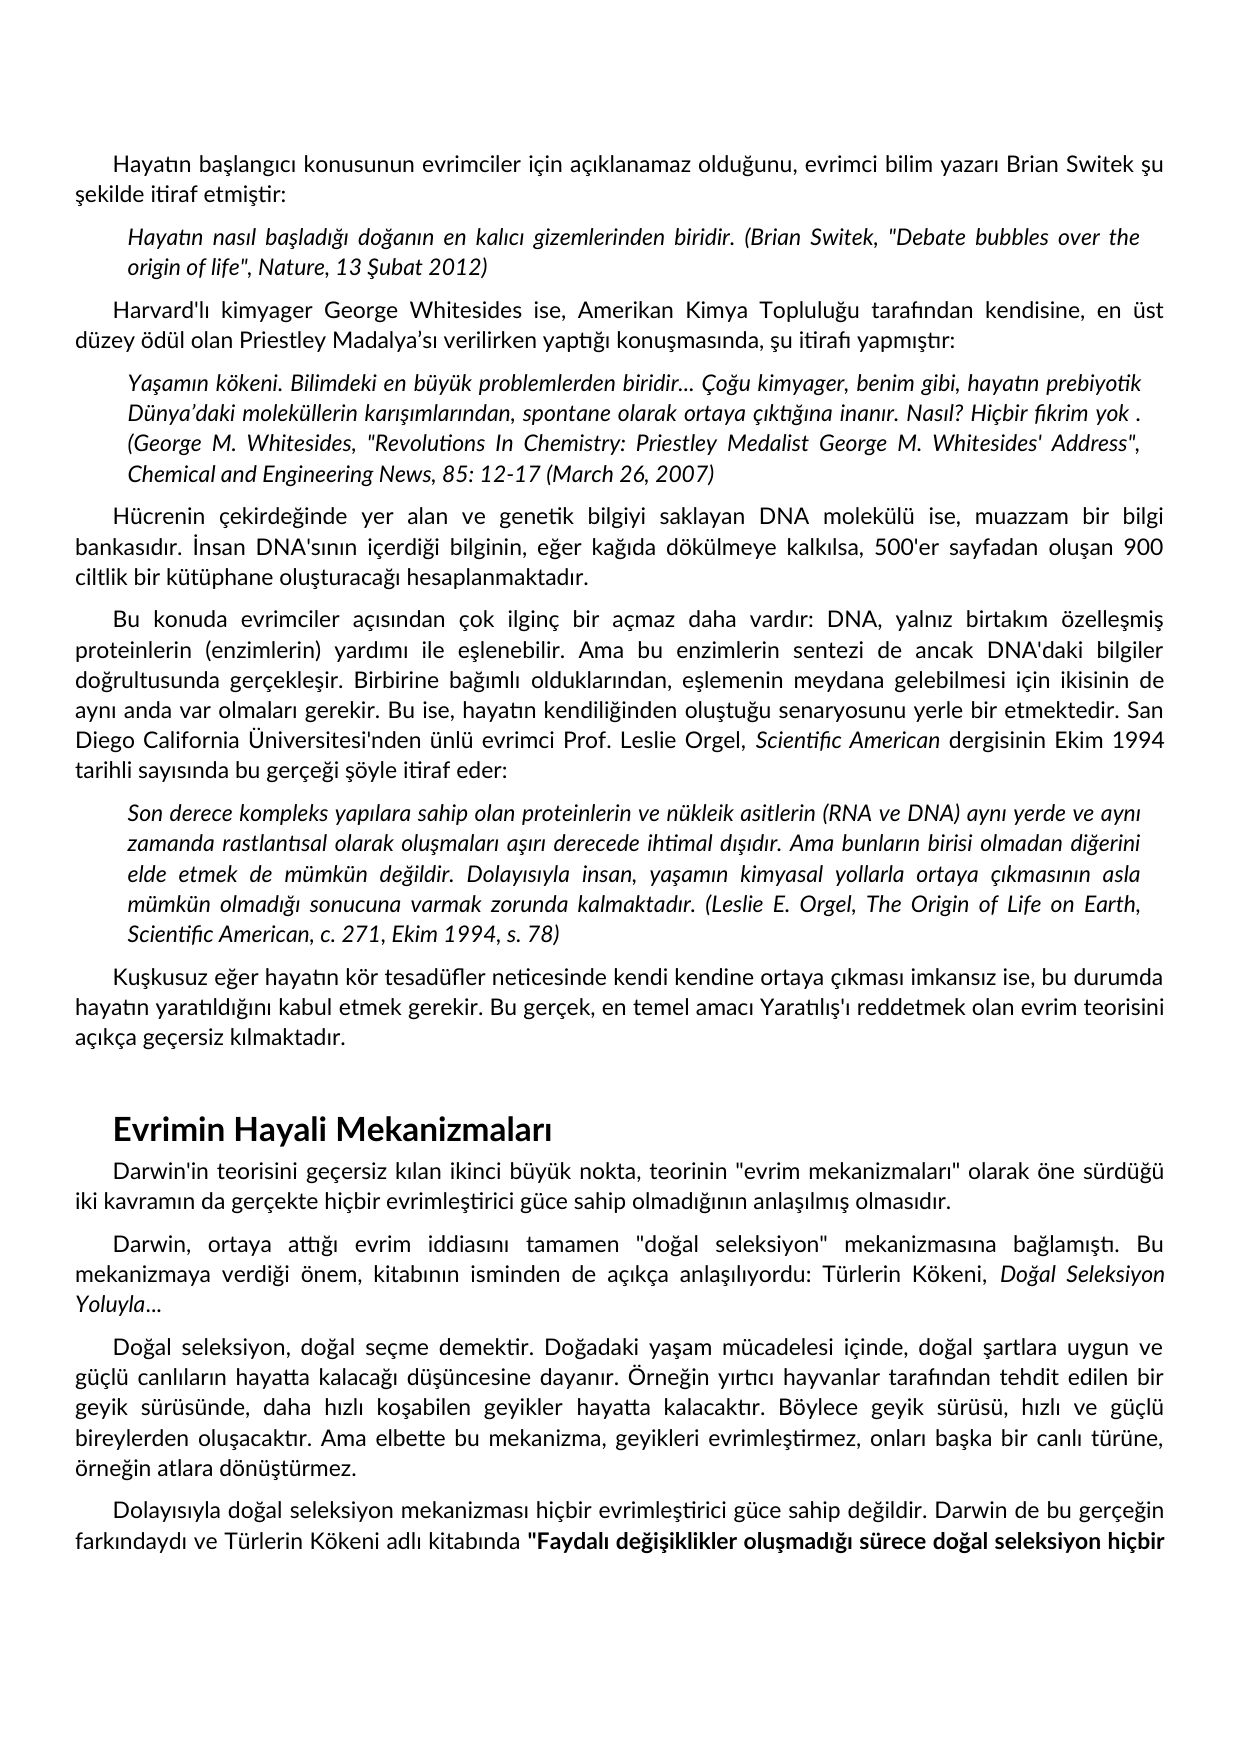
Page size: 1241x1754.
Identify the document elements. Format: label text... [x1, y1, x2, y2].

text Darwin'in teorisini geçersiz kılan ikinci büyük nokta, teorinin "evrim mekanizmaları" olarak öne sürdüğü iki kavramın da gerçekte hiçbir evrimleştirici güce sahip olmadığının anlaşılmış olmasıdır. [75, 1157, 1165, 1214]
text Harvard'lı kimyager George Whitesides ise, Amerikan Kimya Topluluğu tarafından kendisine, en üst düzey ödül olan Priestley Madalya’sı verilirken yaptığı konuşmasında, şu itirafı yapmıştır: [75, 296, 1165, 353]
text Hayatın nasıl başladığı doğanın en kalıcı gizemlerinden biridir. (Brian Switek, "Debate bubbles over the origin of life", Nature, 13 Şubat 2012) [127, 223, 1143, 281]
text Doğal seleksiyon, doğal seçme demektir. Doğadaki yaşam mücadelesi içinde, doğal şartlara uygun ve güçlü canlıların hayatta kalacağı düşüncesine dayanır. Örneğin yırtıcı hayvanlar tarafından tehdit edilen bir geyik sürüsünde, daha hızlı koşabilen geyikler hayatta kalacaktır. Böylece geyik sürüsü, hızlı ve güçlü bireylerden oluşacaktır. Ama elbette bu mekanizma, geyikleri evrimleştirmez, onları başka bir canlı türüne, örneğin atlara dönüştürmez. [75, 1333, 1165, 1481]
text Son derece kompleks yapılara sahip olan proteinlerin ve nükleik asitlerin (RNA ve DNA) aynı yerde ve aynı zamanda rastlantısal olarak oluşmaları aşırı derecede ihtimal dışıdır. Ama bunların birisi olmadan diğerini elde etmek de mümkün değildir. Dolayısıyla insan, yaşamın kimyasal yollarla ortaya çıkmasının asla mümkün olmadığı sonucuna varmak zorunda kalmaktadır. (Leslie E. Orgel, The Origin of Life on Earth, Scientific American, c. 271, Ekim 1994, s. 78) [127, 799, 1143, 947]
text Hayatın başlangıcı konusunun evrimciler için açıklanamaz olduğunu, evrimci bilim yazarı Brian Switek şu şekilde itiraf etmiştir: [75, 150, 1165, 208]
text Kuşkusuz eğer hayatın kör tesadüfler neticesinde kendi kendine ortaya çıkması imkansız ise, bu durumda hayatın yaratıldığını kabul etmek gerekir. Bu gerçek, en temel amacı Yaratılış'ı reddetmek olan evrim teorisini açıkça geçersiz kılmaktadır. [75, 962, 1165, 1050]
text Yaşamın kökeni. Bilimdeki en büyük problemlerden biridir... Çoğu kimyager, benim gibi, hayatın prebiyotik Dünya’daki moleküllerin karışımlarından, spontane olarak ortaya çıktığına inanır. Nasıl? Hiçbir fikrim yok . (George M. Whitesides, "Revolutions In Chemistry: Priestley Medalist George M. Whitesides' Address", Chemical and Engineering News, 85: 12-17 (March 26, 2007) [127, 369, 1143, 487]
subtitle Evrimin Hayali Mekanizmaları [112, 1108, 1165, 1148]
text Bu konuda evrimciler açısından çok ilginç bir açmaz daha vardır: DNA, yalnız birtakım özelleşmiş proteinlerin (enzimlerin) yardımı ile eşlenebilir. Ama bu enzimlerin sentezi de ancak DNA'daki bilgiler doğrultusunda gerçekleşir. Birbirine bağımlı olduklarından, eşlemenin meydana gelebilmesi için ikisinin de aynı anda var olmaları gerekir. Bu ise, hayatın kendiliğinden oluştuğu senaryosunu yerle bir etmektedir. San Diego California Üniversitesi'nden ünlü evrimci Prof. Leslie Orgel, Scientific American dergisinin Ekim 1994 tarihli sayısında bu gerçeği şöyle itiraf eder: [75, 605, 1165, 784]
text Darwin, ortaya attığı evrim iddiasını tamamen "doğal seleksiyon" mekanizmasına bağlamıştı. Bu mekanizmaya verdiği önem, kitabının isminden de açıkça anlaşılıyordu: Türlerin Kökeni, Doğal Seleksiyon Yoluyla... [75, 1229, 1165, 1317]
text Hücrenin çekirdeğinde yer alan ve genetik bilgiyi saklayan DNA molekülü ise, muazzam bir bilgi bankasıdır. İnsan DNA'sının içerdiği bilginin, eğer kağıda dökülmeye kalkılsa, 500'er sayfadan oluşan 900 ciltlik bir kütüphane oluşturacağı hesaplanmaktadır. [75, 502, 1165, 590]
text Dolayısıyla doğal seleksiyon mekanizması hiçbir evrimleştirici güce sahip değildir. Darwin de bu gerçeğin farkındaydı ve Türlerin Kökeni adlı kitabında "Faydalı değişiklikler oluşmadığı sürece doğal seleksiyon hiçbir [75, 1496, 1165, 1554]
